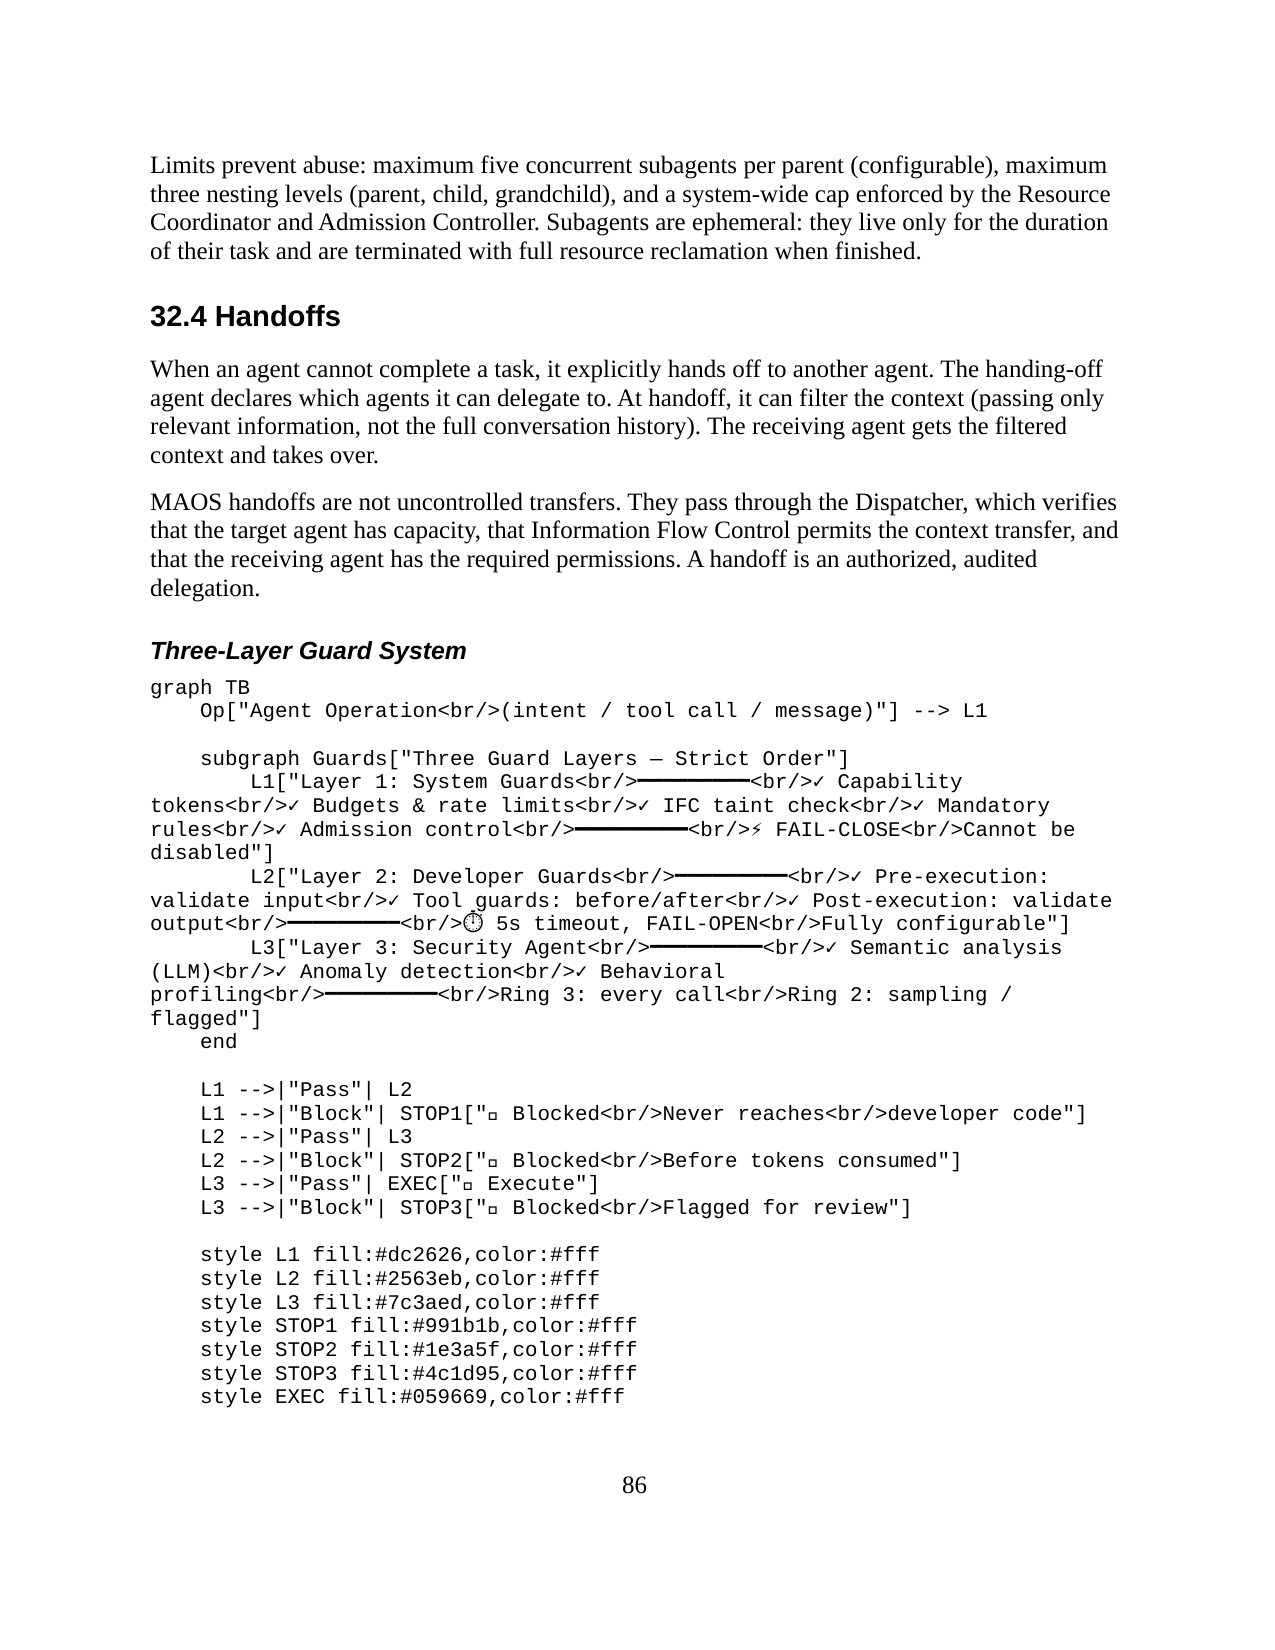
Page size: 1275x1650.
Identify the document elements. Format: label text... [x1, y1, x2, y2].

text L3 -->|"Block"| STOP3["❌ Blocked<br/>Flagged for review"] [150, 1197, 1125, 1221]
text Limits prevent abuse: maximum five concurrent subagents per parent (configurable), maximum three nesting levels (parent, child, grandchild), and a system-wide cap enforced by the Resource Coordinator and Admission Controller. Subagents are ephemeral: they live only for the duration of their task and are terminated with full resource reclamation when finished. [150, 150, 1125, 265]
text style L2 fill:#2563eb,color:#fff [150, 1268, 1125, 1292]
text L1["Layer 1: System Guards<br/>━━━━━━━━━<br/>✓ Capability tokens<br/>✓ Budgets & rate limits<br/>✓ IFC taint check<br/>✓ Mandatory rules<br/>✓ Admission control<br/>━━━━━━━━━<br/>⚡ FAIL-CLOSE<br/>Cannot be disabled"] [150, 771, 1125, 866]
text Op["Agent Operation<br/>(intent / tool call / message)"] --> L1 [150, 701, 1125, 724]
text end [150, 1032, 1125, 1055]
text L2 -->|"Pass"| L3 [150, 1126, 1125, 1150]
text style L1 fill:#dc2626,color:#fff [150, 1244, 1125, 1268]
subtitle 32.4 Handoffs [150, 299, 1125, 332]
text style STOP1 fill:#991b1b,color:#fff [150, 1315, 1125, 1339]
text subgraph Guards["Three Guard Layers — Strict Order"] [150, 748, 1125, 771]
text When an agent cannot complete a task, it explicitly hands off to another agent. The handing-off agent declares which agents it can delegate to. At handoff, it can filter the context (passing only relevant information, not the full conversation history). The receiving agent gets the filtered context and takes over. [150, 354, 1125, 469]
text L3["Layer 3: Security Agent<br/>━━━━━━━━━<br/>✓ Semantic analysis (LLM)<br/>✓ Anomaly detection<br/>✓ Behavioral profiling<br/>━━━━━━━━━<br/>Ring 3: every call<br/>Ring 2: sampling / flagged"] [150, 937, 1125, 1032]
text style STOP2 fill:#1e3a5f,color:#fff [150, 1339, 1125, 1363]
subtitle Three-Layer Guard System [150, 636, 1125, 664]
text L2["Layer 2: Developer Guards<br/>━━━━━━━━━<br/>✓ Pre-execution: validate input<br/>✓ Tool guards: before/after<br/>✓ Post-execution: validate output<br/>━━━━━━━━━<br/>⏱️ 5s timeout, FAIL-OPEN<br/>Fully configurable"] [150, 866, 1125, 937]
text style EXEC fill:#059669,color:#fff [150, 1386, 1125, 1410]
text L3 -->|"Pass"| EXEC["✅ Execute"] [150, 1173, 1125, 1197]
text L1 -->|"Block"| STOP1["❌ Blocked<br/>Never reaches<br/>developer code"] [150, 1102, 1125, 1126]
text style L3 fill:#7c3aed,color:#fff [150, 1292, 1125, 1315]
text style STOP3 fill:#4c1d95,color:#fff [150, 1363, 1125, 1386]
text L1 -->|"Pass"| L2 [150, 1079, 1125, 1102]
text MAOS handoffs are not uncontrolled transfers. They pass through the Dispatcher, which verifies that the target agent has capacity, that Information Flow Control permits the context transfer, and that the receiving agent has the required permissions. A handoff is an authorized, audited delegation. [150, 487, 1125, 602]
text graph TB [150, 677, 1125, 701]
text L2 -->|"Block"| STOP2["❌ Blocked<br/>Before tokens consumed"] [150, 1150, 1125, 1173]
